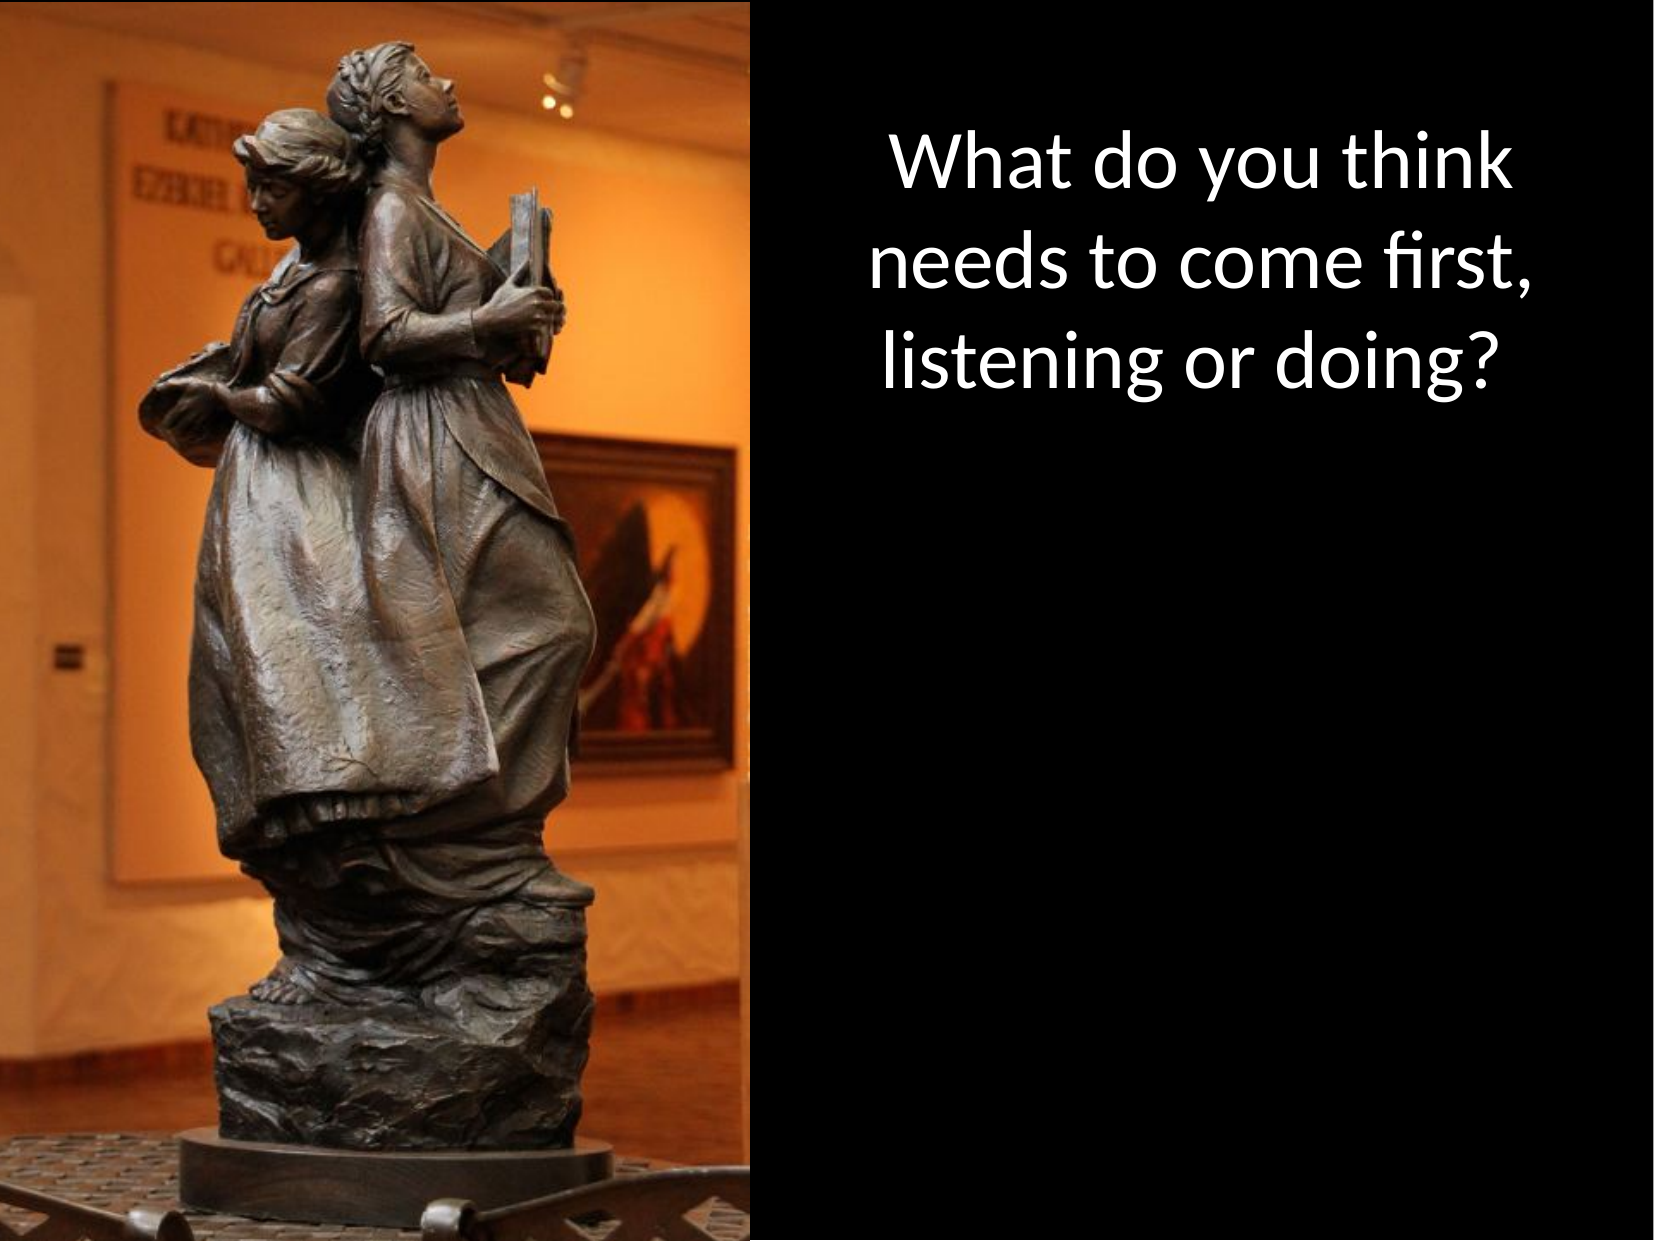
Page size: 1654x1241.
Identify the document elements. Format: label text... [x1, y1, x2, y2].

picture [0, 2, 750, 1241]
title What do you think needs to come first, listening or doing? [787, 0, 1616, 540]
